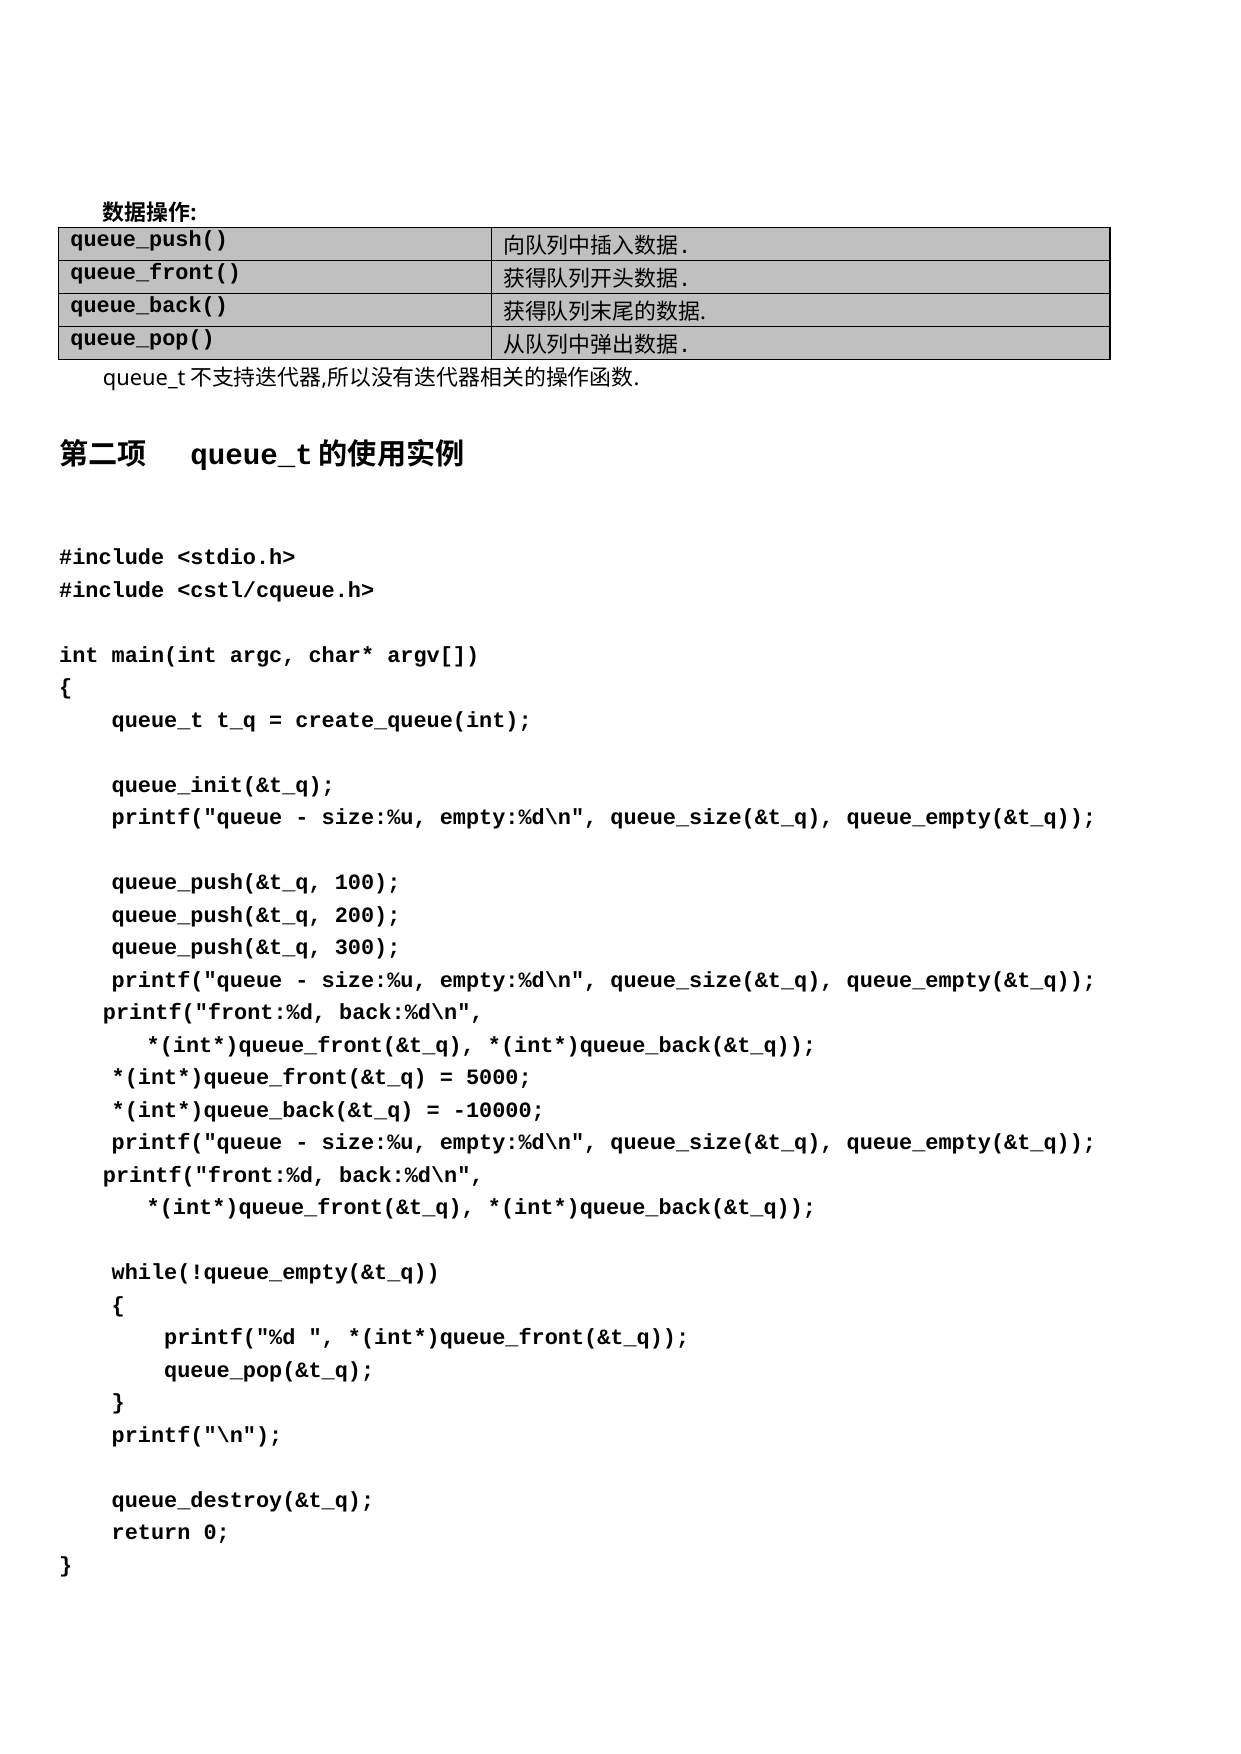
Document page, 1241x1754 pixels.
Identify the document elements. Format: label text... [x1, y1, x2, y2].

text printf("queue - size:%u, empty:%d\n", queue_size(&t_q), queue_empty(&t_q)); [59, 1127, 1181, 1160]
text queue_init(&t_q); [59, 770, 1181, 802]
table_header queue_push() [59, 228, 491, 260]
text queue_pop(&t_q); [59, 1355, 1181, 1387]
text queue_t t_q = create_queue(int); [59, 705, 1181, 737]
text *(int*)queue_front(&t_q), *(int*)queue_back(&t_q)); [103, 1030, 1181, 1062]
text *(int*)queue_front(&t_q) = 5000; [59, 1062, 1181, 1095]
text { [59, 672, 1181, 705]
text #include <cstl/cqueue.h> [59, 575, 1181, 607]
text queue_push(&t_q, 300); [59, 932, 1181, 965]
text } [59, 1550, 1181, 1582]
text printf("front:%d, back:%d\n", [59, 997, 1181, 1030]
text *(int*)queue_front(&t_q), *(int*)queue_back(&t_q)); [103, 1192, 1181, 1225]
text } [59, 1387, 1181, 1420]
table_cell 获得队列末尾的数据. [492, 294, 1109, 326]
text #include <stdio.h> [59, 542, 1181, 575]
text queue_t不支持迭代器,所以没有迭代器相关的操作函数. [59, 360, 1181, 392]
text int main(int argc, char* argv[]) [59, 640, 1181, 672]
table_cell 获得队列开头数据. [492, 261, 1109, 293]
text *(int*)queue_back(&t_q) = -10000; [59, 1095, 1181, 1127]
table_cell 从队列中弹出数据. [492, 327, 1109, 359]
text { [59, 1290, 1181, 1322]
text printf("queue - size:%u, empty:%d\n", queue_size(&t_q), queue_empty(&t_q)); [59, 965, 1181, 997]
text queue_push(&t_q, 200); [59, 900, 1181, 932]
text queue_push(&t_q, 100); [59, 867, 1181, 900]
table_cell queue_front() [59, 261, 491, 293]
text while(!queue_empty(&t_q)) [59, 1257, 1181, 1290]
text printf("\n"); [59, 1420, 1181, 1452]
table_cell queue_pop() [59, 327, 491, 359]
text printf("queue - size:%u, empty:%d\n", queue_size(&t_q), queue_empty(&t_q)); [59, 802, 1181, 835]
text 数据操作: [59, 194, 1181, 227]
table_header 向队列中插入数据. [492, 228, 1109, 260]
text queue_destroy(&t_q); [59, 1485, 1181, 1517]
text printf("front:%d, back:%d\n", [59, 1160, 1181, 1192]
text return 0; [59, 1517, 1181, 1550]
subtitle queue_t的使用实例 [59, 419, 1181, 484]
text printf("%d ", *(int*)queue_front(&t_q)); [59, 1322, 1181, 1355]
table_cell queue_back() [59, 294, 491, 326]
